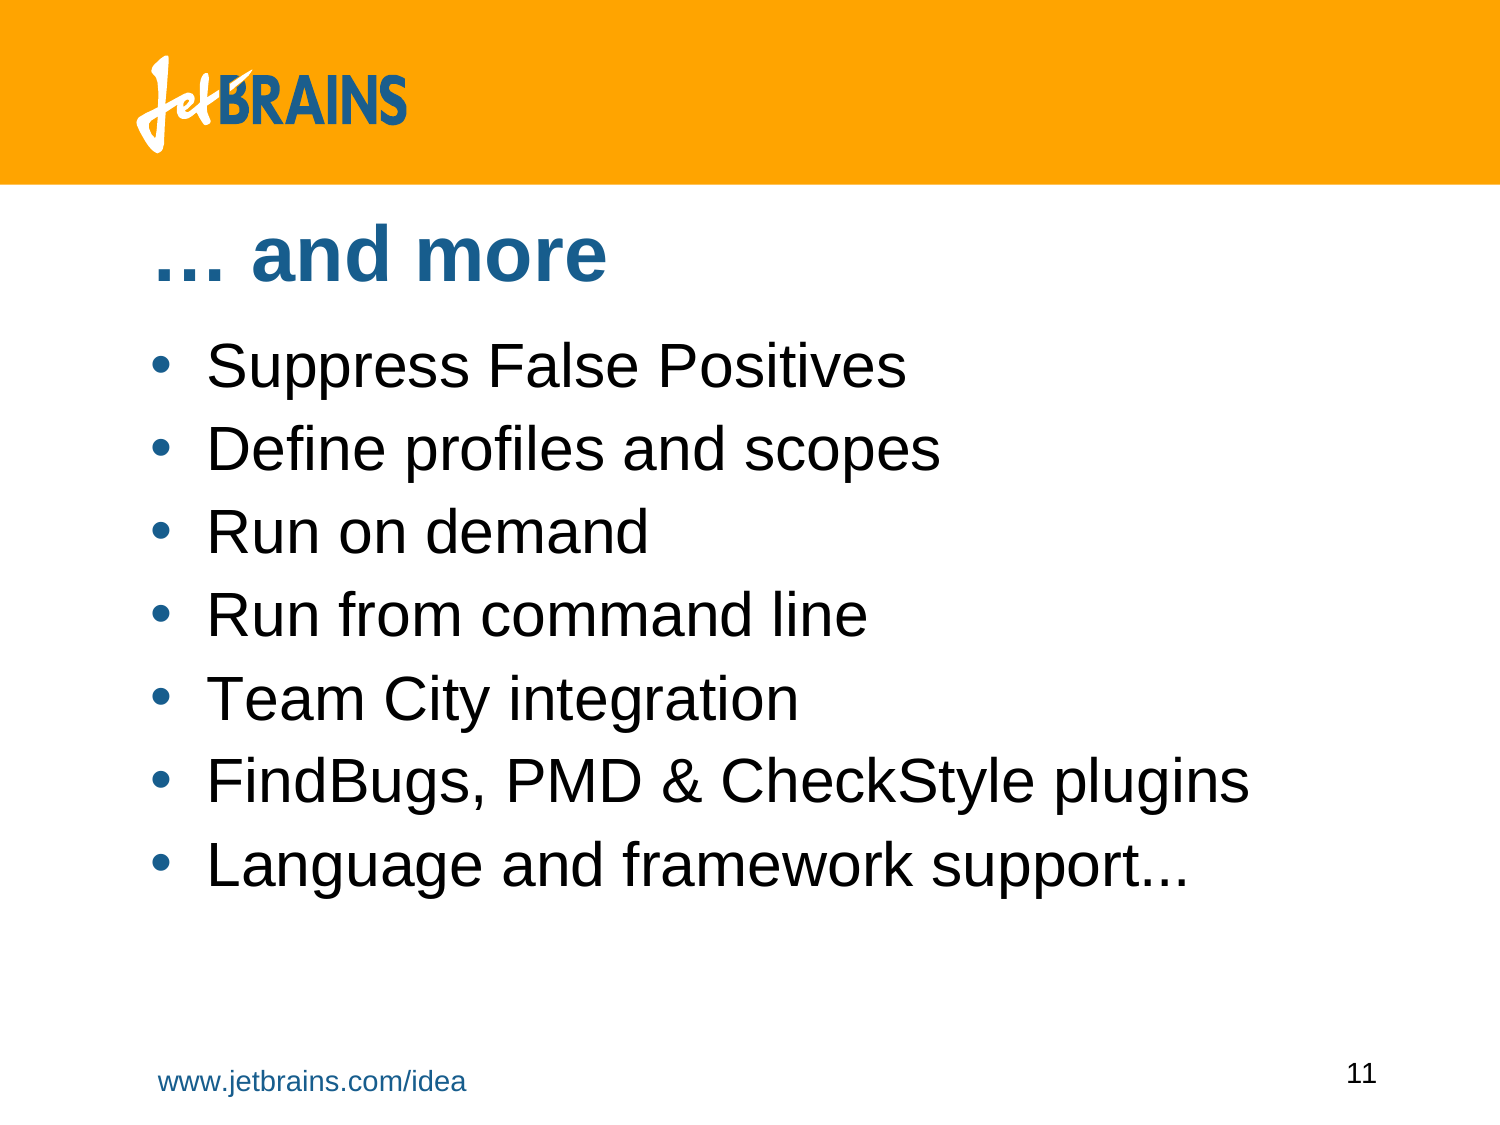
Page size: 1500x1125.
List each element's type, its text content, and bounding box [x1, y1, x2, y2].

title … and more [135, 194, 1377, 305]
list Suppress False Positives Define profiles and scopes Run on demand Run from command line Team City integration FindBugs, PMD & CheckStyle plugins Language and framework support... [135, 326, 1377, 1069]
